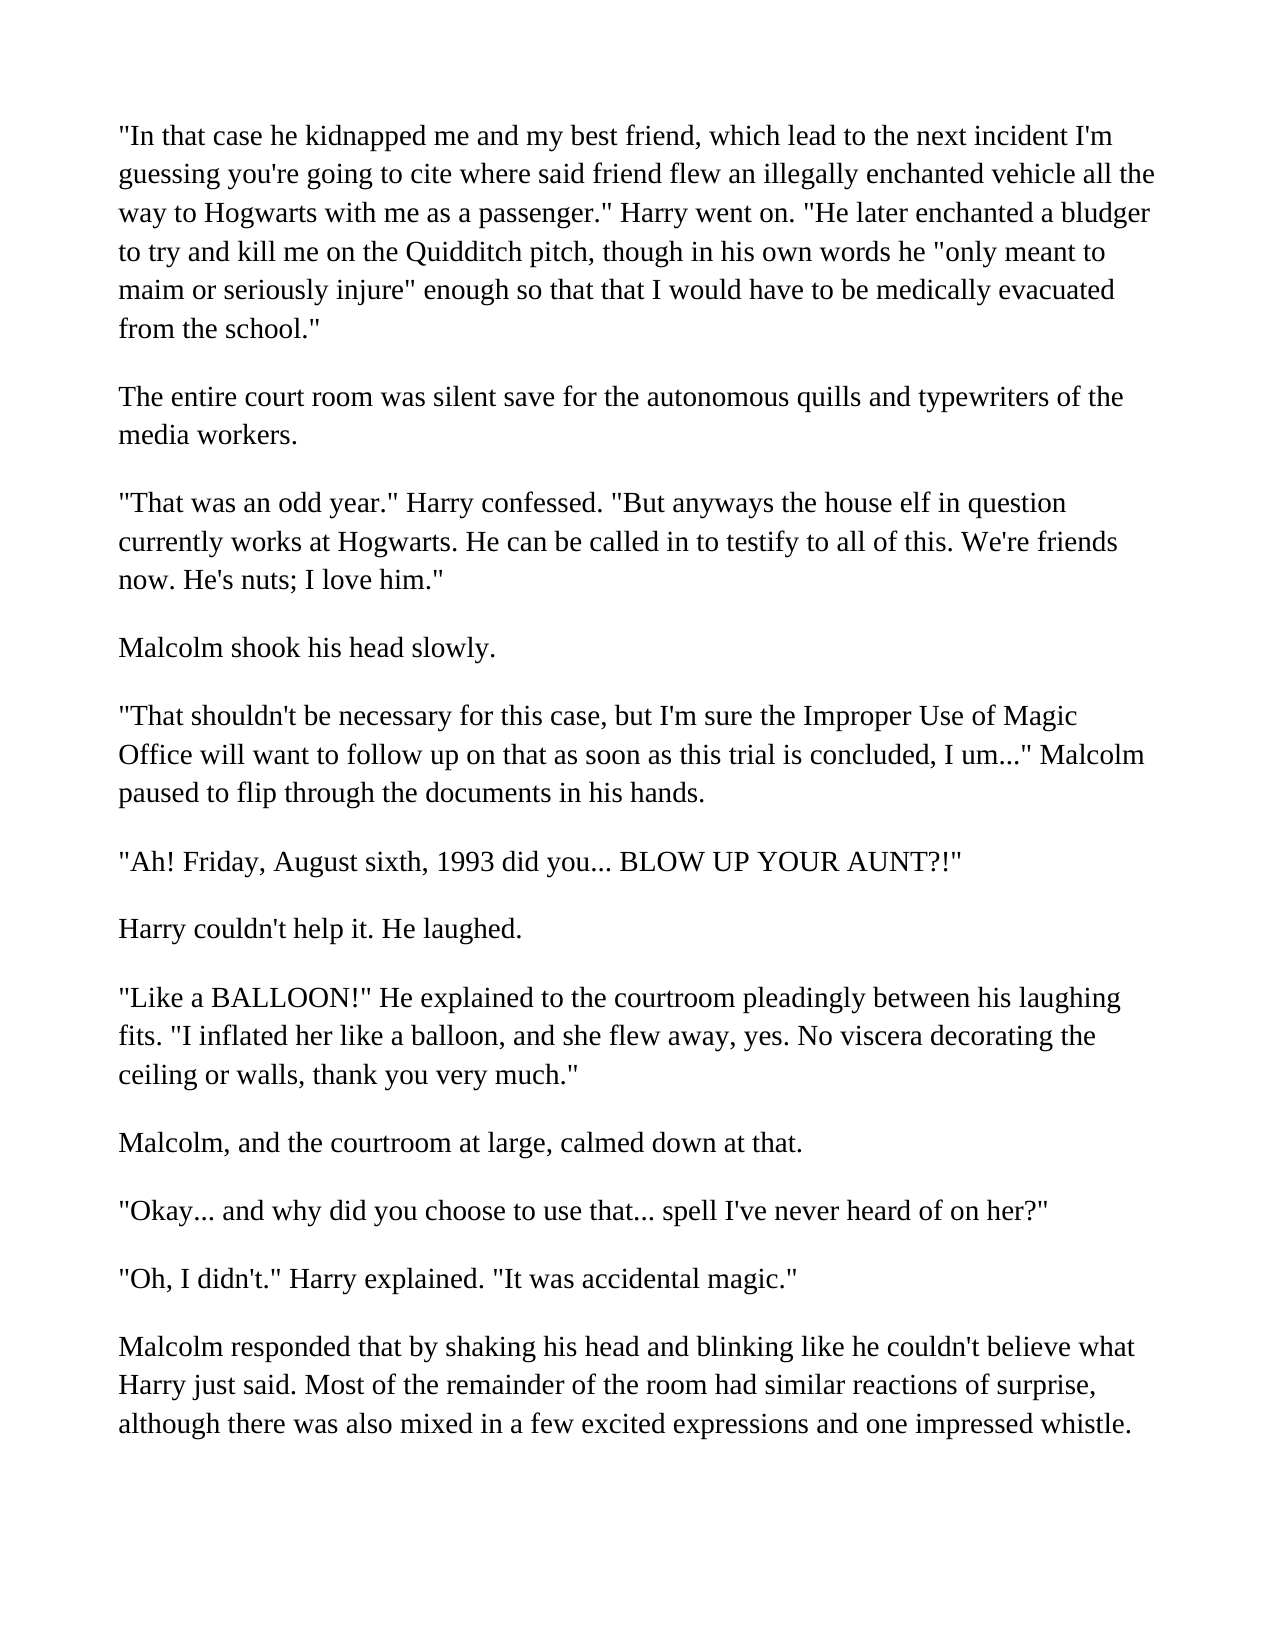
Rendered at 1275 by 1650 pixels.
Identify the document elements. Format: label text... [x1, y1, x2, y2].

text "Okay... and why did you choose to use that... spell I've never heard of on her?" [118, 1193, 1157, 1226]
text "Ah! Friday, August sixth, 1993 did you... BLOW UP YOUR AUNT?!" [118, 844, 1157, 877]
text "In that case he kidnapped me and my best friend, which lead to the next incident I'm guessing you're going to cite where said friend flew an illegally enchanted vehicle all the way to Hogwarts with me as a passenger." Harry went on. "He later enchanted a bludger to try and kill me on the Quidditch pitch, though in his own words he "only meant to maim or seriously injure" enough so that that I would have to be medically evacuated from the school." [118, 118, 1157, 344]
text "That was an odd year." Harry confessed. "But anyways the house elf in question currently works at Hogwarts. He can be called in to testify to all of this. We're friends now. He's nuts; I love him." [118, 485, 1157, 596]
text "Oh, I didn't." Harry explained. "It was accidental magic." [118, 1261, 1157, 1294]
text Harry couldn't help it. He laughed. [118, 912, 1157, 945]
text "That shouldn't be necessary for this case, but I'm sure the Improper Use of Magic Office will want to follow up on that as soon as this trial is concluded, I um..." Malcolm paused to flip through the documents in his hands. [118, 698, 1157, 809]
text Malcolm, and the courtroom at large, calmed down at that. [118, 1125, 1157, 1158]
text Malcolm shook his head slowly. [118, 631, 1157, 664]
text Malcolm responded that by shaking his head and blinking like he couldn't believe what Harry just said. Most of the remainder of the room had similar reactions of surprise, although there was also mixed in a few excited expressions and one impressed whistle. [118, 1329, 1157, 1439]
text "Like a BALLOON!" He explained to the courtroom pleadingly between his laughing fits. "I inflated her like a balloon, and she flew away, yes. No viscera decorating the ceiling or walls, thank you very much." [118, 980, 1157, 1090]
text The entire court room was silent save for the autonomous quills and typewriters of the media workers. [118, 379, 1157, 451]
